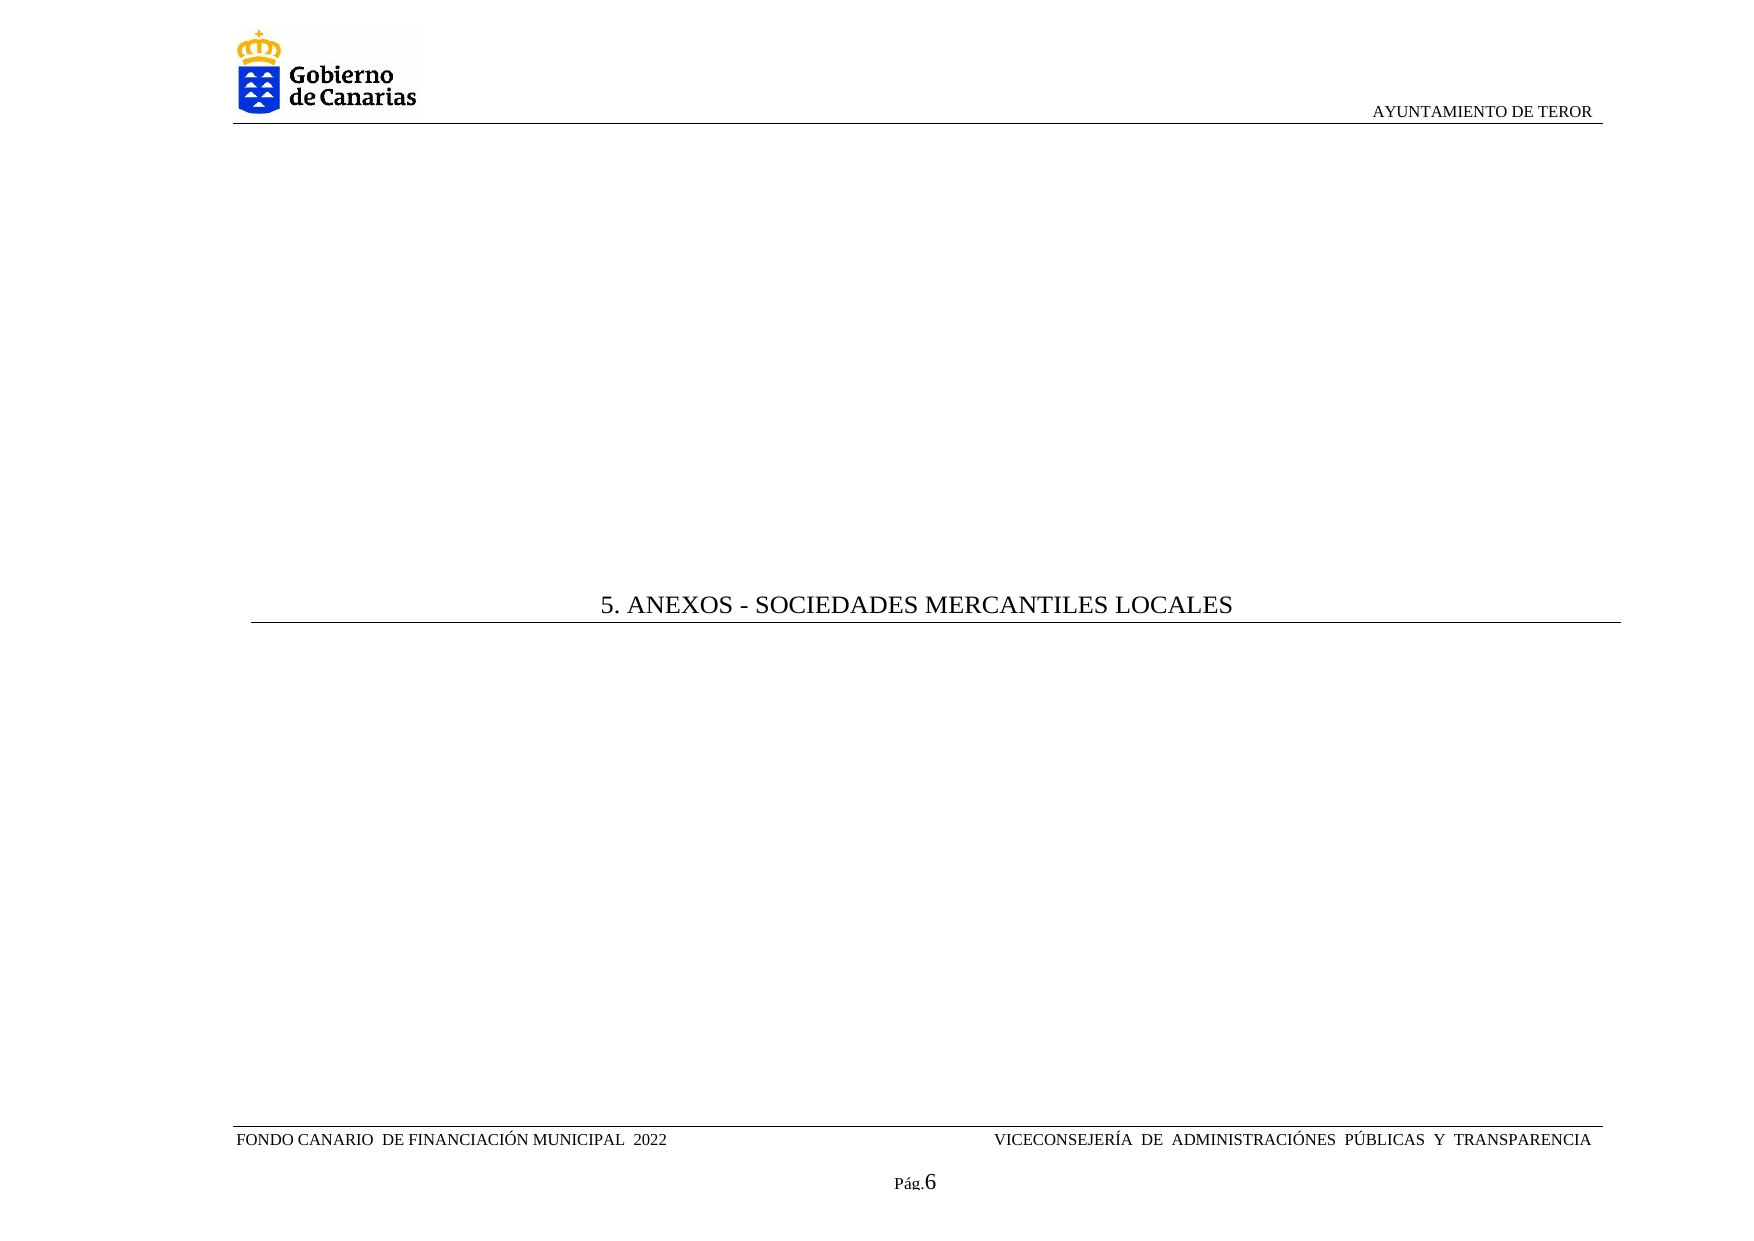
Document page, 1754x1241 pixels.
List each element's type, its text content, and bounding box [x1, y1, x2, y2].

picture [236, 29, 423, 117]
text 5. ANEXOS - SOCIEDADES MERCANTILES LOCALES [600, 590, 1614, 619]
